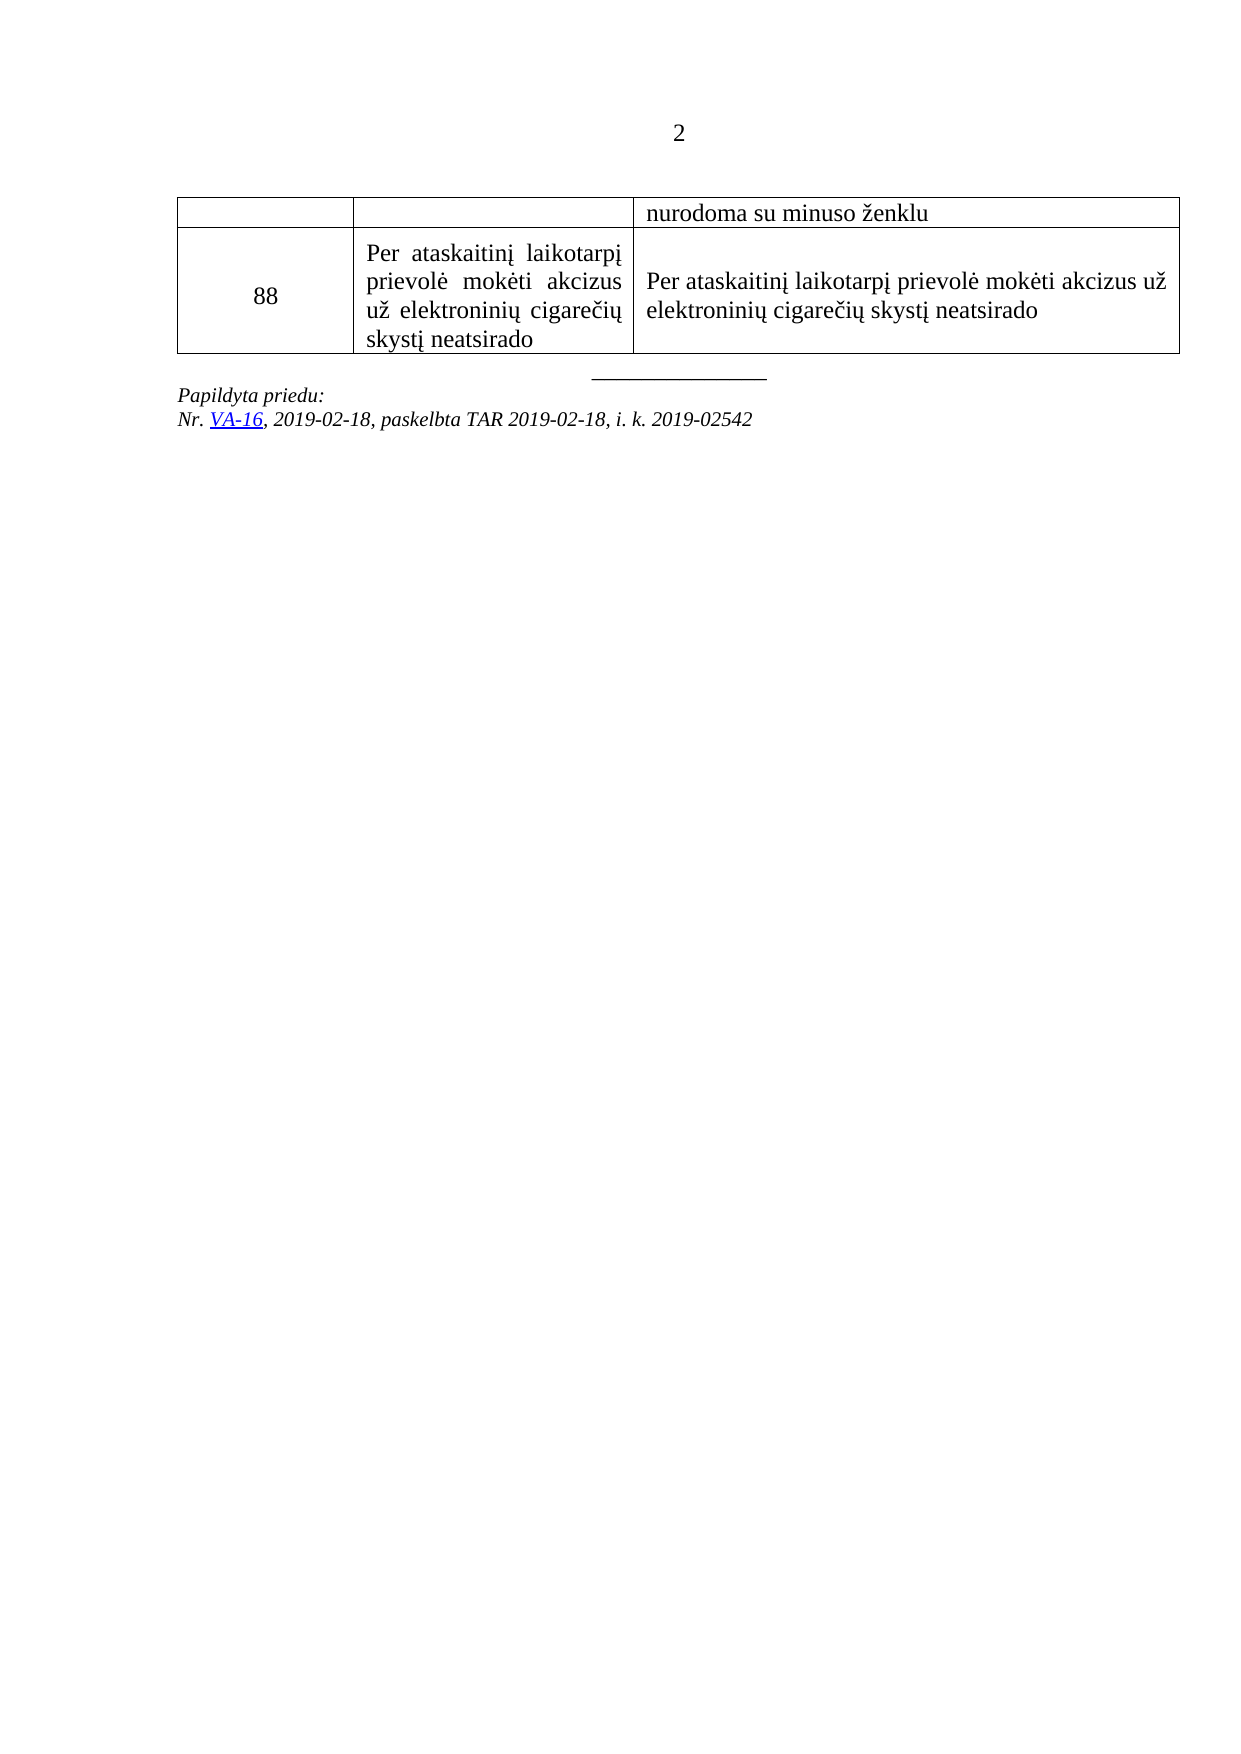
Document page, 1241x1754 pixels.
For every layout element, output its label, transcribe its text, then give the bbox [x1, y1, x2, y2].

text Papildyta priedu: [177, 382, 1181, 407]
table_cell [354, 198, 633, 227]
table_cell 88 [178, 228, 353, 353]
table_cell [178, 198, 353, 227]
table_cell nurodoma su minuso ženklu [634, 198, 1179, 227]
table_cell Per ataskaitinį laikotarpį prievolė mokėti akcizus už elektroninių cigarečių skystį neatsirado [634, 228, 1179, 353]
text Nr. VA-16, 2019-02-18, paskelbta TAR 2019-02-18, i. k. 2019-02542 [177, 407, 1181, 431]
text ______________ [177, 354, 1181, 382]
table_cell Per ataskaitinį laikotarpį prievolė mokėti akcizus už elektroninių cigarečių skystį neatsirado [354, 228, 633, 353]
